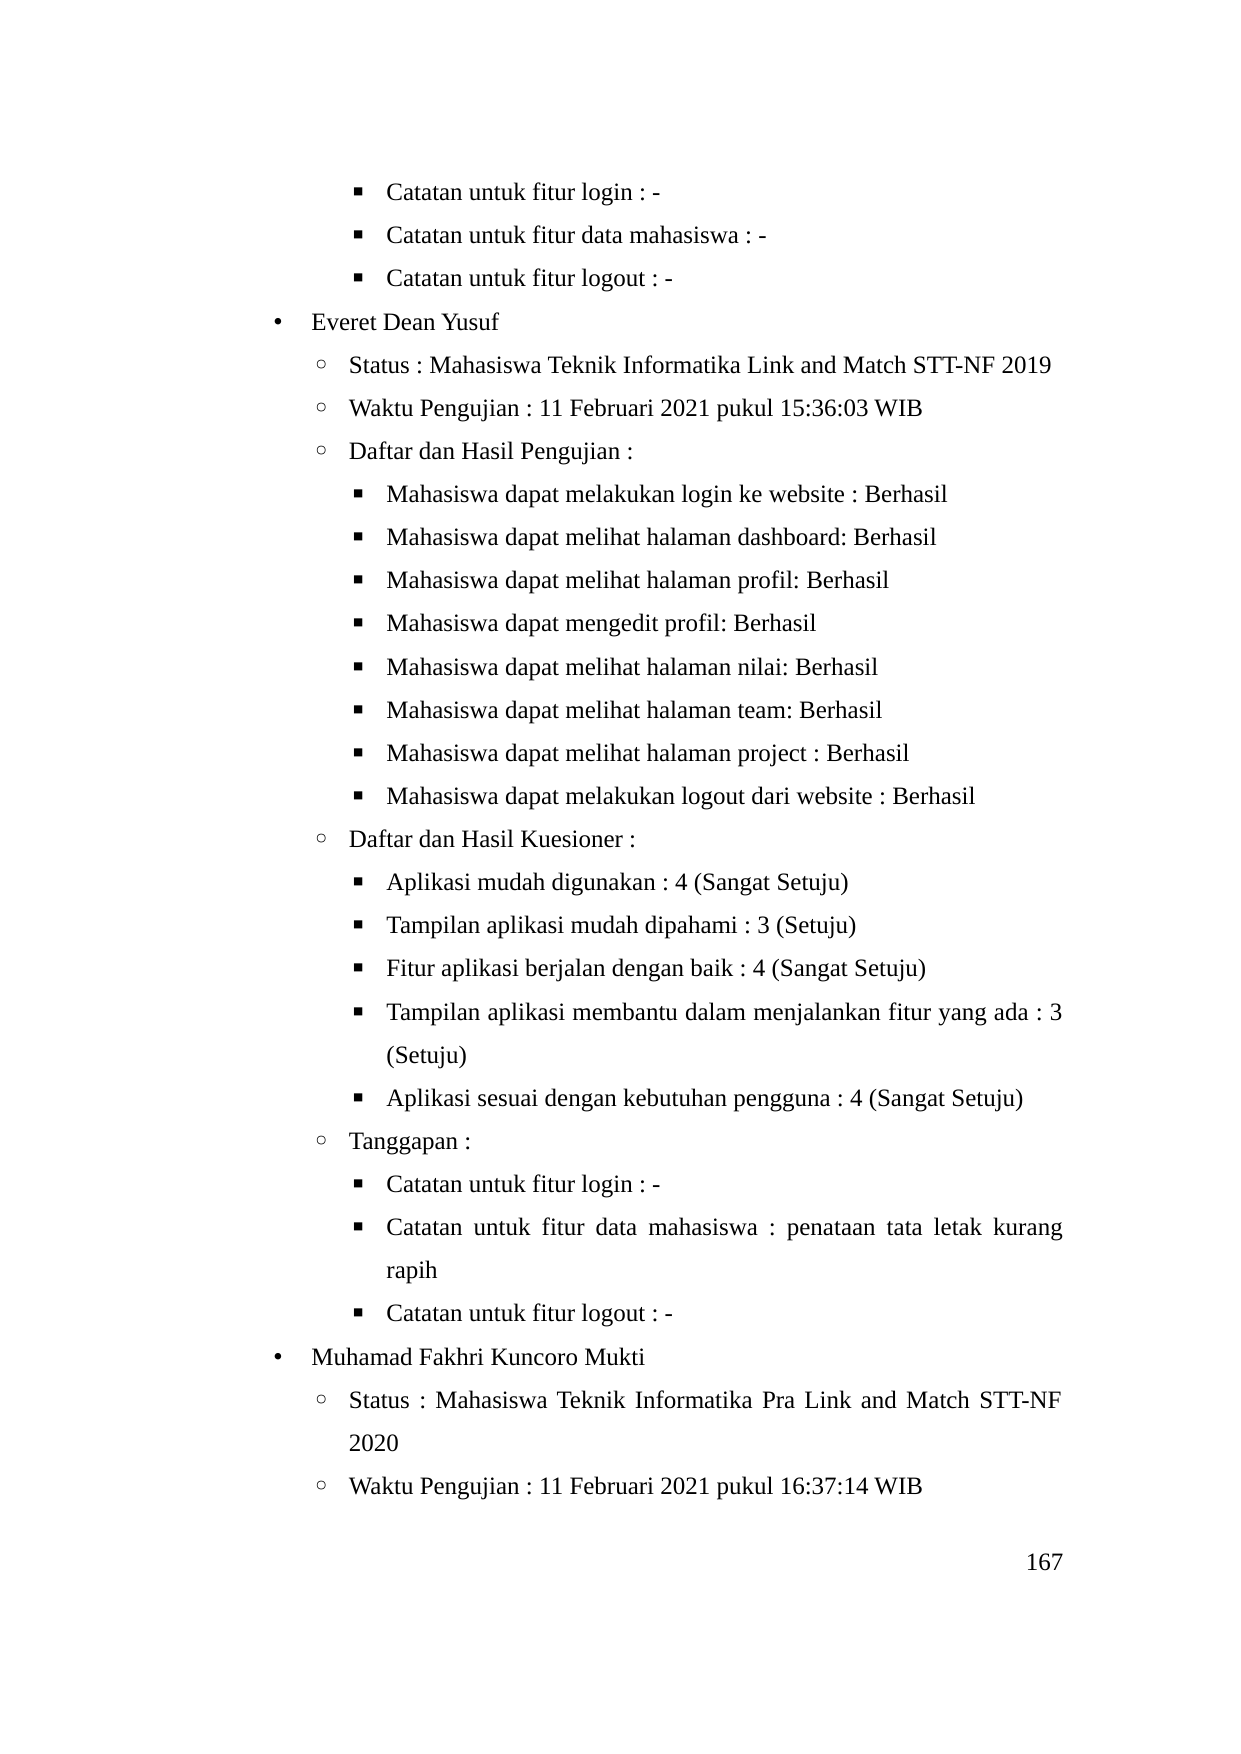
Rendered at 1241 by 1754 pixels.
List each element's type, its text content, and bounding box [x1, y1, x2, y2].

list Status : Mahasiswa Teknik Informatika Link and Match STT-NF 2019 [311, 350, 1063, 378]
list Waktu Pengujian : 11 Februari 2021 pukul 16:37:14 WIB [311, 1471, 1063, 1500]
list Tanggapan : [311, 1126, 1063, 1155]
list Waktu Pengujian : 11 Februari 2021 pukul 15:36:03 WIB [311, 393, 1063, 422]
list Mahasiswa dapat melihat halaman project : Berhasil [349, 738, 1063, 767]
list Mahasiswa dapat melakukan logout dari website : Berhasil [349, 781, 1063, 810]
list Mahasiswa dapat melakukan login ke website : Berhasil [349, 479, 1063, 508]
list Catatan untuk fitur logout : - [349, 263, 1063, 292]
list Catatan untuk fitur login : - [349, 177, 1063, 206]
list Muhamad Fakhri Kuncoro Mukti [274, 1342, 1063, 1370]
list Daftar dan Hasil Pengujian : [311, 436, 1063, 465]
list Catatan untuk fitur logout : - [349, 1298, 1063, 1327]
list Fitur aplikasi berjalan dengan baik : 4 (Sangat Setuju) [349, 953, 1063, 982]
list Mahasiswa dapat melihat halaman profil: Berhasil [349, 565, 1063, 594]
list Everet Dean Yusuf [274, 307, 1063, 335]
list Mahasiswa dapat mengedit profil: Berhasil [349, 608, 1063, 637]
list Daftar dan Hasil Kuesioner : [311, 824, 1063, 853]
list Mahasiswa dapat melihat halaman team: Berhasil [349, 695, 1063, 723]
list Mahasiswa dapat melihat halaman nilai: Berhasil [349, 652, 1063, 680]
list Tampilan aplikasi mudah dipahami : 3 (Setuju) [349, 910, 1063, 939]
list Catatan untuk fitur login : - [349, 1169, 1063, 1198]
list Status : Mahasiswa Teknik Informatika Pra Link and Match STT-NF 2020 [311, 1385, 1063, 1457]
list Catatan untuk fitur data mahasiswa : - [349, 220, 1063, 249]
list Aplikasi mudah digunakan : 4 (Sangat Setuju) [349, 867, 1063, 896]
list Tampilan aplikasi membantu dalam menjalankan fitur yang ada : 3 (Setuju) [349, 997, 1063, 1068]
list Catatan untuk fitur data mahasiswa : penataan tata letak kurang rapih [349, 1212, 1063, 1284]
list Aplikasi sesuai dengan kebutuhan pengguna : 4 (Sangat Setuju) [349, 1083, 1063, 1112]
list Mahasiswa dapat melihat halaman dashboard: Berhasil [349, 522, 1063, 551]
